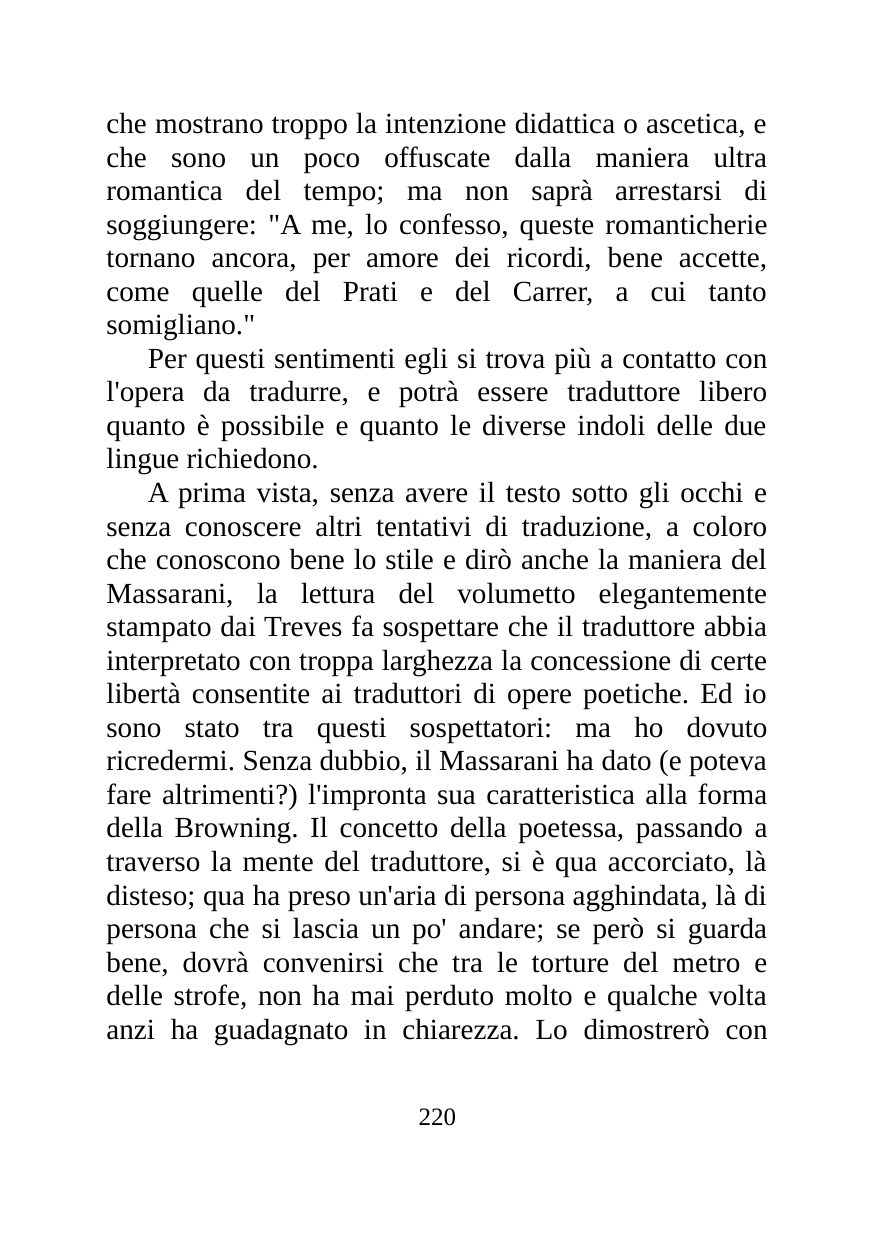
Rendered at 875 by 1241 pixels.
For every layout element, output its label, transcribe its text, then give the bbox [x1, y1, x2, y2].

text A prima vista, senza avere il testo sotto gli occhi e senza conoscere altri tentativi di traduzione, a coloro che conoscono bene lo stile e dirò anche la maniera del Massarani, la lettura del volumetto elegantemente stampato dai Treves fa sospettare che il traduttore abbia interpretato con troppa larghezza la concessione di certe libertà consentite ai traduttori di opere poetiche. Ed io sono stato tra questi sospettatori: ma ho dovuto ricredermi. Senza dubbio, il Massarani ha dato (e poteva fare altrimenti?) l'impronta sua caratteristica alla forma della Browning. Il concetto della poetessa, passando a traverso la mente del traduttore, si è qua accorciato, là disteso; qua ha preso un'aria di persona agghindata, là di persona che si lascia un po' andare; se però si guarda bene, dovrà convenirsi che tra le torture del metro e delle strofe, non ha mai perduto molto e qualche volta anzi ha guadagnato in chiarezza. Lo dimostrerò con [106, 475, 768, 1045]
text che mostrano troppo la intenzione didattica o ascetica, e che sono un poco offuscate dalla maniera ultra romantica del tempo; ma non saprà arrestarsi di soggiungere: "A me, lo confesso, queste romanticherie tornano ancora, per amore dei ricordi, bene accette, come quelle del Prati e del Carrer, a cui tanto somigliano." [106, 106, 768, 341]
text Per questi sentimenti egli si trova più a contatto con l'opera da tradurre, e potrà essere traduttore libero quanto è possibile e quanto le diverse indoli delle due lingue richiedono. [106, 341, 768, 475]
